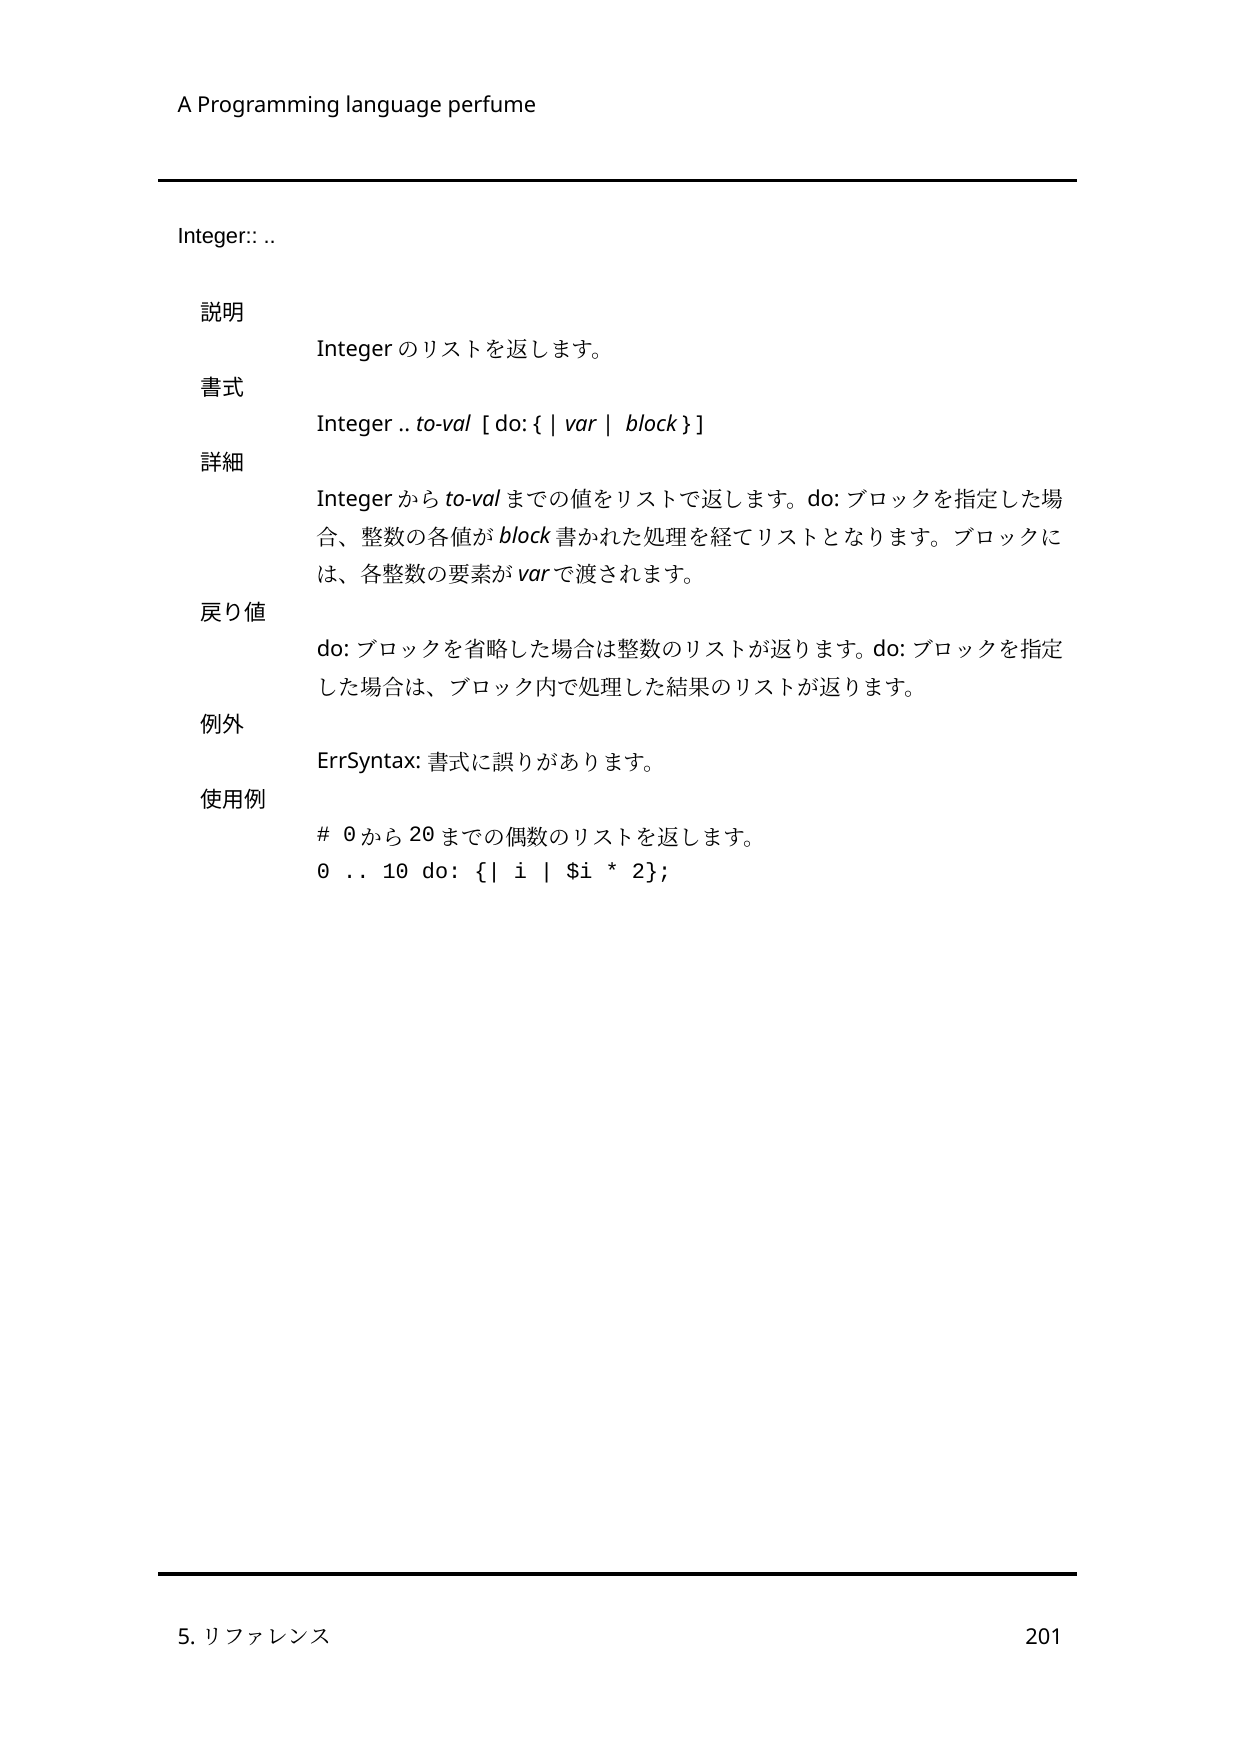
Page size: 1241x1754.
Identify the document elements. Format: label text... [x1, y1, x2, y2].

table_cell Integer .. to-val [ do: { | var | block } ] [317, 367, 1063, 442]
table_cell ErrSyntax: 書式に誤りがあります。 [317, 704, 1063, 779]
table_header Integerのリストを返します。 [317, 292, 1063, 367]
table_cell 使用例 [200, 779, 317, 892]
table_cell Integerからto-valまでの値をリストで返します。do: ブロックを指定した場合、整数の各値がblock書かれた処理を経てリストとなります。ブロックには、各整数の要素がvarで渡されます。 [317, 442, 1063, 592]
table_cell # 0から20までの偶数のリストを返します。 0 .. 10 do: {| i | $i * 2}; [317, 779, 1063, 892]
subtitle Integer:: .. [177, 217, 1063, 254]
table_cell do: ブロックを省略した場合は整数のリストが返ります。do: ブロックを指定した場合は、ブロック内で処理した結果のリストが返ります。 [317, 592, 1063, 704]
table_cell 例外 [200, 704, 317, 779]
table_header 説明 [200, 292, 317, 367]
table_cell 書式 [200, 367, 317, 442]
table_cell 戻り値 [200, 592, 317, 704]
table_cell 詳細 [200, 442, 317, 592]
